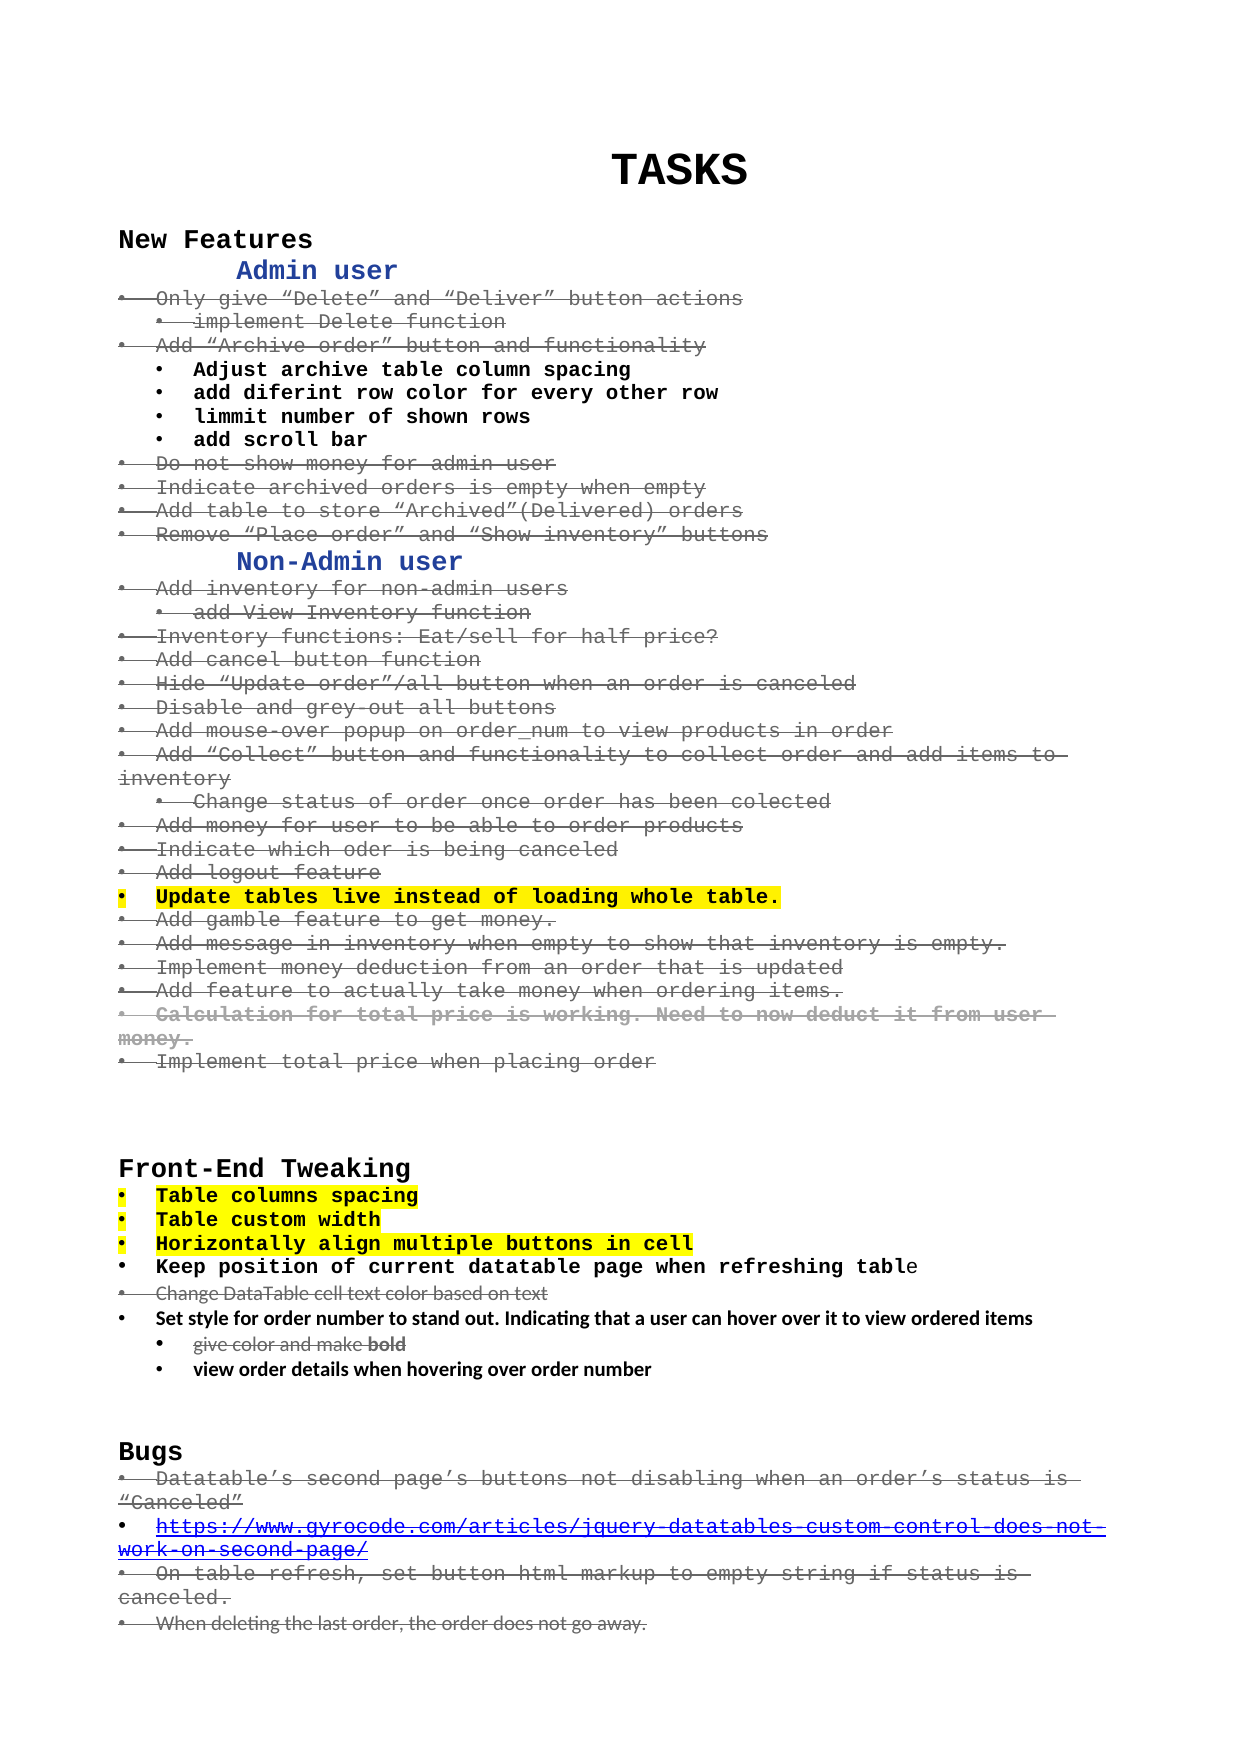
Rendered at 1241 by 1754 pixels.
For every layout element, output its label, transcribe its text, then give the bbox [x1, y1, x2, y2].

list Adjust archive table column spacing [118, 358, 1122, 382]
list Calculation for total price is working. Need to now deduct it from user money. [81, 1004, 1122, 1051]
text Admin user [118, 257, 1122, 288]
list Set style for order number to stand out. Indicating that a user can hover over it to view ordered items [81, 1305, 1122, 1331]
text Non-Admin user [118, 548, 1122, 578]
list Change DataTable cell text color based on text [81, 1280, 1122, 1305]
list add View Inventory function [156, 602, 1122, 626]
list Horizontally align multiple buttons in cell [81, 1233, 1122, 1256]
list view order details when hovering over order number [156, 1356, 1122, 1382]
list Datatable’s second page’s buttons not disabling when an order’s status is “Canceled” [81, 1468, 1122, 1516]
list Disable and grey-out all buttons [81, 697, 1122, 720]
list Add “Collect” button and functionality to collect order and add items to inventory [81, 744, 1122, 791]
list Implement money deduction from an order that is updated [81, 957, 1122, 980]
list Table custom width [81, 1209, 1122, 1233]
list Add feature to actually take money when ordering items. [81, 980, 1122, 1004]
list Add message in inventory when empty to show that inventory is empty. [81, 933, 1122, 957]
list https://www.gyrocode.com/articles/jquery-datatables-custom-control-does-not-work-on-second-page/ [81, 1516, 1122, 1563]
text TASKS [118, 146, 1122, 198]
list Inventory functions: Eat/sell for half price? [81, 626, 1122, 649]
list Add logout feature [81, 862, 1122, 886]
text Front-End Tweaking [118, 1155, 1122, 1185]
list On table refresh, set button html markup to empty string if status is canceled. [81, 1563, 1122, 1610]
list Keep position of current datatable page when refreshing table [81, 1256, 1122, 1280]
list Table columns spacing [81, 1185, 1122, 1209]
list Add mouse-over popup on order_num to view products in order [81, 720, 1122, 744]
list Change status of order once order has been colected [118, 791, 1122, 815]
list Indicate archived orders is empty when empty [118, 477, 1122, 500]
list add scroll bar [118, 429, 1122, 453]
text Bugs [118, 1438, 1122, 1468]
text New Features [118, 226, 1122, 257]
list Only give “Delete” and “Deliver” button actions [81, 288, 1122, 311]
list Hide “Update order”/all button when an order is canceled [81, 673, 1122, 697]
list Add cancel button function [81, 649, 1122, 673]
list Do not show money for admin user [118, 453, 1122, 477]
list When deleting the last order, the order does not go away. [81, 1610, 1122, 1636]
list Add table to store “Archived”(Delivered) orders [81, 500, 1122, 524]
list Indicate which oder is being canceled [81, 838, 1122, 862]
list Add “Archive order” button and functionality [81, 335, 1122, 358]
list Remove “Place order” and “Show inventory” buttons [81, 524, 1122, 548]
list give color and make bold [156, 1331, 1122, 1356]
list Update tables live instead of loading whole table. [81, 886, 1122, 909]
list Add inventory for non-admin users [81, 578, 1122, 602]
list add diferint row color for every other row [118, 382, 1122, 406]
list Implement total price when placing order [81, 1051, 1122, 1075]
list implement Delete function [118, 311, 1122, 335]
list Add gamble feature to get money. [81, 909, 1122, 933]
list Add money for user to be able to order products [81, 815, 1122, 838]
list limmit number of shown rows [118, 406, 1122, 429]
